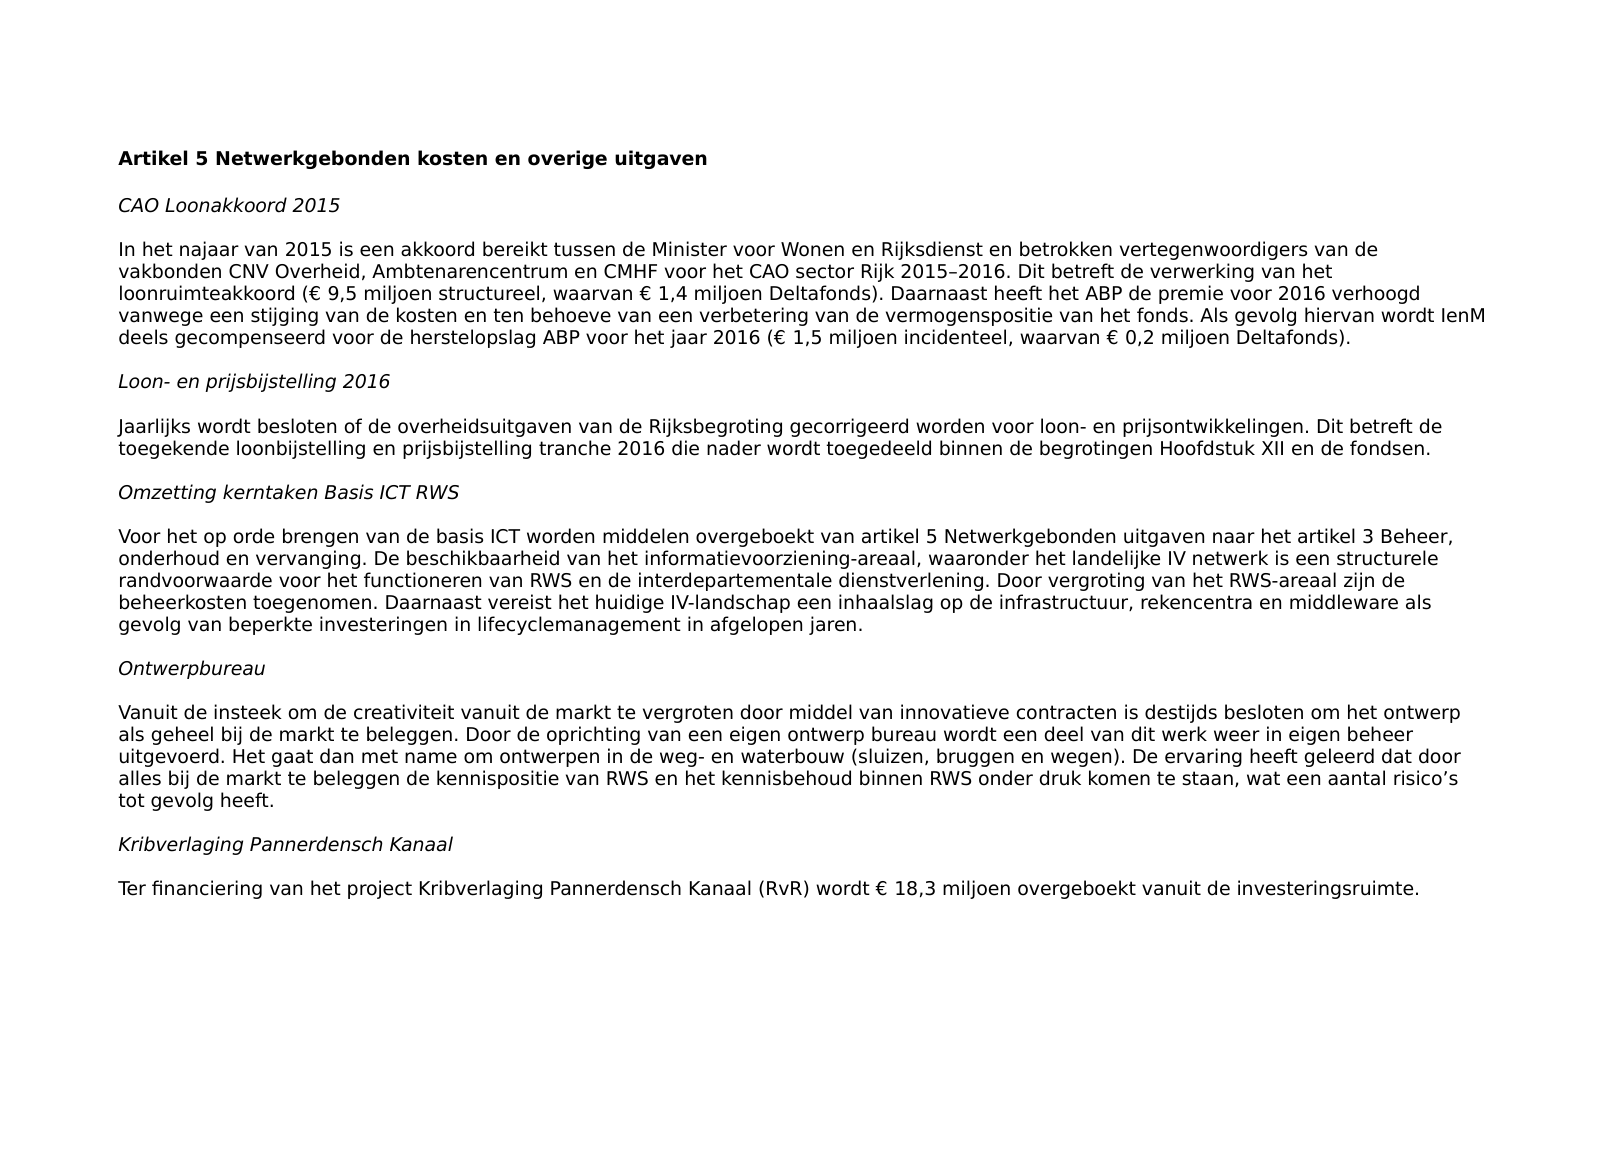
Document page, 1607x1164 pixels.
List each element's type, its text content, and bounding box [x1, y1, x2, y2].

text In het najaar van 2015 is een akkoord bereikt tussen de Minister voor Wonen en Rijksdienst en betrokken vertegenwoordigers van de vakbonden CNV Overheid, Ambtenarencentrum en CMHF voor het CAO sector Rijk 2015–2016. Dit betreft de verwerking van het loonruimteakkoord (€ 9,5 miljoen structureel, waarvan € 1,4 miljoen Deltafonds). Daarnaast heeft het ABP de premie voor 2016 verhoogd vanwege een stijging van de kosten en ten behoeve van een verbetering van de vermogenspositie van het fonds. Als gevolg hiervan wordt IenM deels gecompenseerd voor de herstelopslag ABP voor het jaar 2016 (€ 1,5 miljoen incidenteel, waarvan € 0,2 miljoen Deltafonds). [118, 239, 1488, 349]
text Voor het op orde brengen van de basis ICT worden middelen overgeboekt van artikel 5 Netwerkgebonden uitgaven naar het artikel 3 Beheer, onderhoud en vervanging. De beschikbaarheid van het informatievoorziening-areaal, waaronder het landelijke IV netwerk is een structurele randvoorwaarde voor het functioneren van RWS en de interdepartementale dienstverlening. Door vergroting van het RWS-areaal zijn de beheerkosten toegenomen. Daarnaast vereist het huidige IV-landschap een inhaalslag op de infrastructuur, rekencentra en middleware als gevolg van beperkte investeringen in lifecyclemanagement in afgelopen jaren. [118, 526, 1488, 636]
subtitle Kribverlaging Pannerdensch Kanaal [118, 834, 1488, 856]
subtitle Omzetting kerntaken Basis ICT RWS [118, 482, 1488, 504]
subtitle Ontwerpbureau [118, 658, 1488, 680]
subtitle CAO Loonakkoord 2015 [118, 195, 1488, 217]
subtitle Loon- en prijsbijstelling 2016 [118, 371, 1488, 393]
text Vanuit de insteek om de creativiteit vanuit de markt te vergroten door middel van innovatieve contracten is destijds besloten om het ontwerp als geheel bij de markt te beleggen. Door de oprichting van een eigen ontwerp bureau wordt een deel van dit werk weer in eigen beheer uitgevoerd. Het gaat dan met name om ontwerpen in de weg- en waterbouw (sluizen, bruggen en wegen). De ervaring heeft geleerd dat door alles bij de markt te beleggen de kennispositie van RWS en het kennisbehoud binnen RWS onder druk komen te staan, wat een aantal risico’s tot gevolg heeft. [118, 702, 1488, 812]
text Ter financiering van het project Kribverlaging Pannerdensch Kanaal (RvR) wordt € 18,3 miljoen overgeboekt vanuit de investeringsruimte. [118, 878, 1488, 900]
subtitle Artikel 5 Netwerkgebonden kosten en overige uitgaven [118, 148, 1488, 170]
text Jaarlijks wordt besloten of de overheidsuitgaven van de Rijksbegroting gecorrigeerd worden voor loon- en prijsontwikkelingen. Dit betreft de toegekende loonbijstelling en prijsbijstelling tranche 2016 die nader wordt toegedeeld binnen de begrotingen Hoofdstuk XII en de fondsen. [118, 416, 1488, 459]
